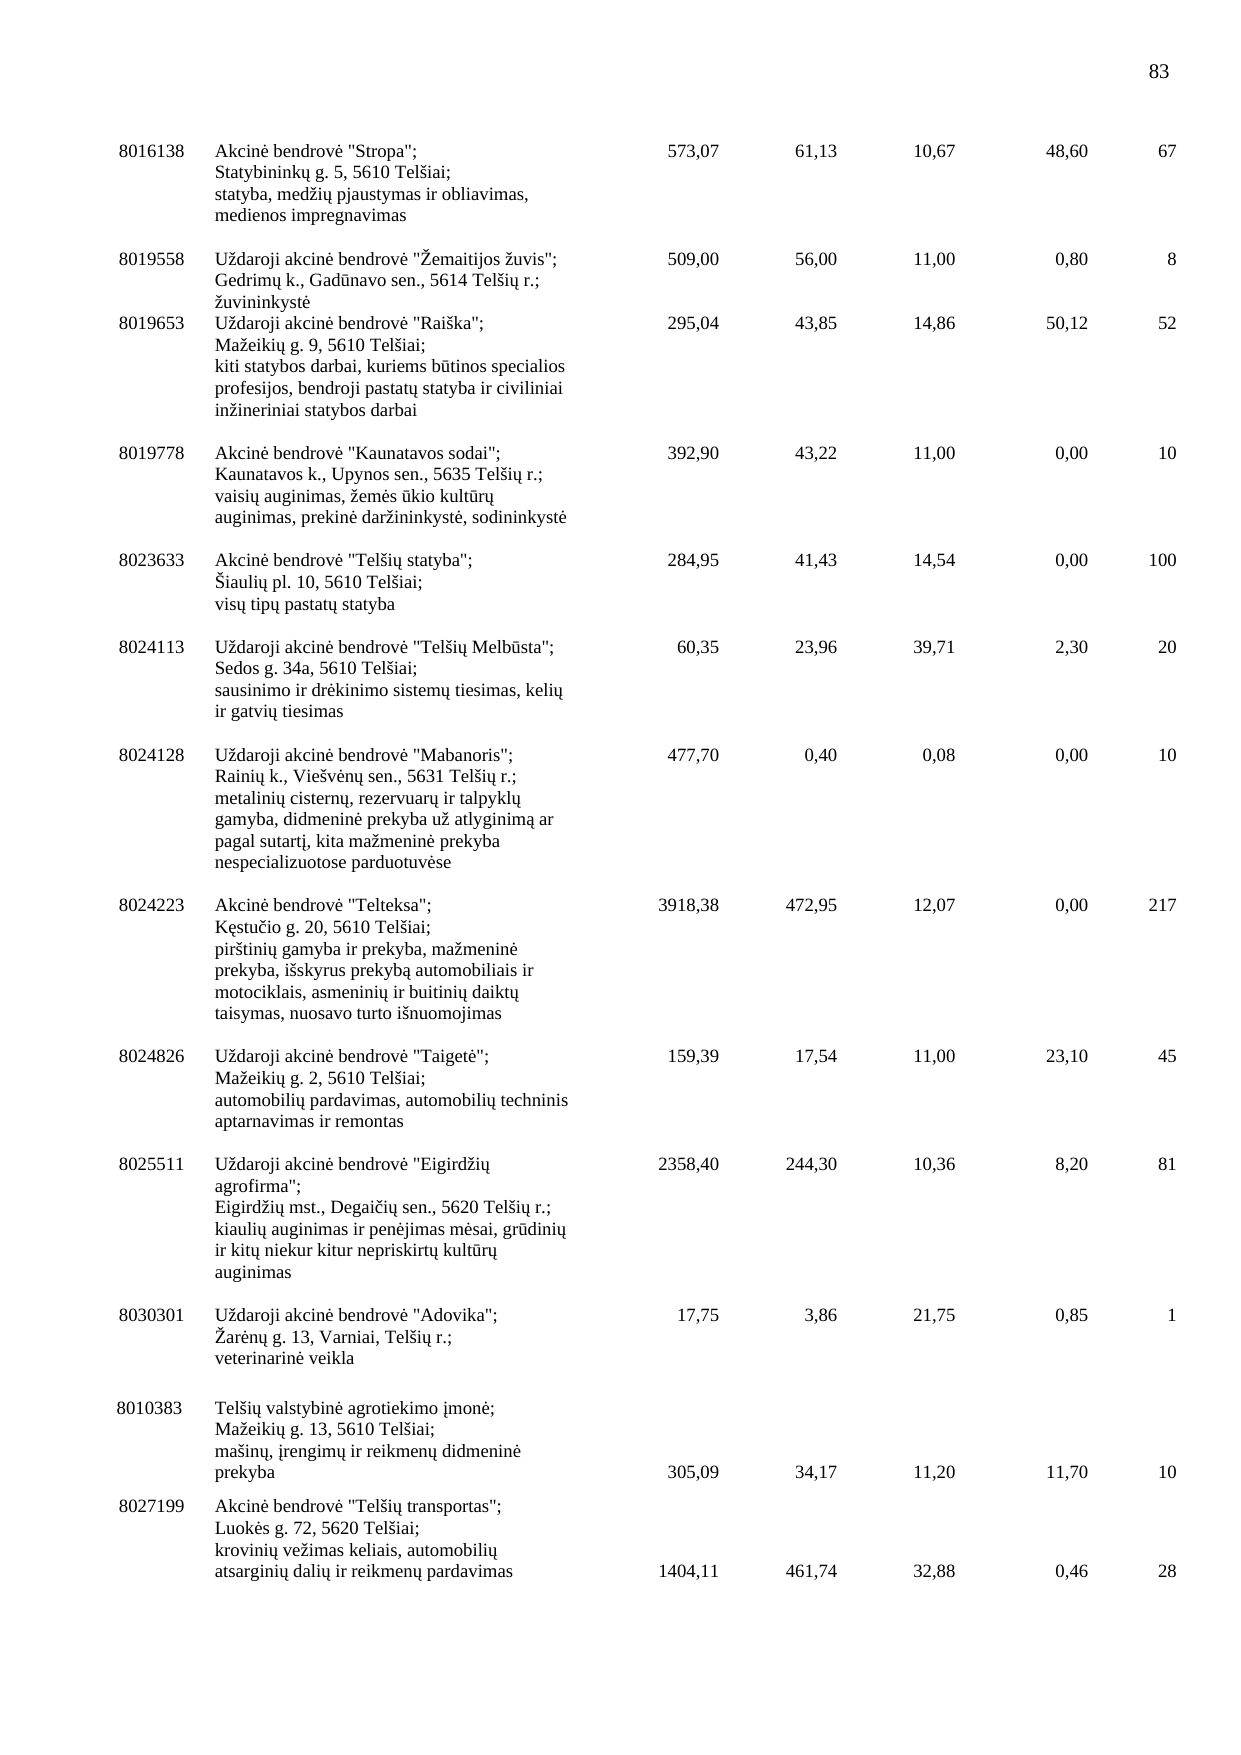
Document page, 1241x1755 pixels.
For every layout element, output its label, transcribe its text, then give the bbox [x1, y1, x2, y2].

table_cell 8027199 [100, 1489, 203, 1588]
table_cell Uždaroji akcinė bendrovė "Raiška"; Mažeikių g. 9, 5610 Telšiai; kiti statybos darbai, kuriems būtinos specialios profesijos, bendroji pastatų statyba ir civiliniai inžineriniai statybos darbai [203, 312, 587, 442]
table_cell 2,30 [971, 636, 1104, 743]
table_cell 477,70 [587, 744, 735, 894]
table_cell 8024113 [100, 636, 203, 743]
table_cell 0,80 [971, 248, 1104, 312]
table_cell 0,00 [971, 894, 1104, 1045]
table_cell 10,36 [853, 1153, 971, 1304]
table_cell 11,00 [853, 442, 971, 549]
table_cell [1104, 118, 1192, 140]
table_cell Akcinė bendrovė "Telteksa"; Kęstučio g. 20, 5610 Telšiai; pirštinių gamyba ir prekyba, mažmeninė prekyba, išskyrus prekybą automobiliais ir motociklais, asmeninių ir buitinių daiktų taisymas, nuosavo turto išnuomojimas [203, 894, 587, 1045]
table_cell 12,07 [853, 894, 971, 1045]
table_cell 11,00 [853, 1045, 971, 1153]
table_cell 284,95 [587, 549, 735, 636]
table_cell Uždaroji akcinė bendrovė "Adovika"; Žarėnų g. 13, Varniai, Telšių r.; veterinarinė veikla [203, 1304, 587, 1390]
table_cell 472,95 [735, 894, 853, 1045]
table_cell 8024223 [100, 894, 203, 1045]
table_cell 8019653 [100, 312, 203, 442]
table_cell 21,75 [853, 1304, 971, 1390]
table_cell [203, 118, 587, 140]
table_cell 56,00 [735, 248, 853, 312]
table_cell Uždaroji akcinė bendrovė "Žemaitijos žuvis"; Gedrimų k., Gadūnavo sen., 5614 Telšių r.; žuvininkystė [203, 248, 587, 312]
table_cell Uždaroji akcinė bendrovė "Mabanoris"; Rainių k., Viešvėnų sen., 5631 Telšių r.; metalinių cisternų, rezervuarų ir talpyklų gamyba, didmeninė prekyba už atlyginimą ar pagal sutartį, kita mažmeninė prekyba nespecializuotose parduotuvėse [203, 744, 587, 894]
table_cell 509,00 [587, 248, 735, 312]
table_cell 0,08 [853, 744, 971, 894]
table_cell 8030301 [100, 1304, 203, 1390]
table_cell 67 [1104, 140, 1192, 247]
table_cell 17,75 [587, 1304, 735, 1390]
table_cell 14,54 [853, 549, 971, 636]
table_cell 461,74 [735, 1489, 853, 1588]
table_cell 3,86 [735, 1304, 853, 1390]
table_cell 8025511 [100, 1153, 203, 1304]
table_cell Uždaroji akcinė bendrovė "Eigirdžių agrofirma"; Eigirdžių mst., Degaičių sen., 5620 Telšių r.; kiaulių auginimas ir penėjimas mėsai, grūdinių ir kitų niekur kitur nepriskirtų kultūrų auginimas [203, 1153, 587, 1304]
table_cell [853, 118, 971, 140]
table_cell 0,85 [971, 1304, 1104, 1390]
table_cell 217 [1104, 894, 1192, 1045]
table_cell [100, 118, 203, 140]
table_cell Akcinė bendrovė "Stropa"; Statybininkų g. 5, 5610 Telšiai; statyba, medžių pjaustymas ir obliavimas, medienos impregnavimas [203, 140, 587, 247]
table_cell 39,71 [853, 636, 971, 743]
table_cell 81 [1104, 1153, 1192, 1304]
table_cell Akcinė bendrovė "Telšių transportas"; Luokės g. 72, 5620 Telšiai; krovinių vežimas keliais, automobilių atsarginių dalių ir reikmenų pardavimas [203, 1489, 587, 1588]
table_cell 60,35 [587, 636, 735, 743]
table_cell 295,04 [587, 312, 735, 442]
table_cell 392,90 [587, 442, 735, 549]
table_cell 159,39 [587, 1045, 735, 1153]
table_cell 11,70 [971, 1390, 1104, 1489]
table_cell 8 [1104, 248, 1192, 312]
table_cell 8024826 [100, 1045, 203, 1153]
table_cell Akcinė bendrovė "Telšių statyba"; Šiaulių pl. 10, 5610 Telšiai; visų tipų pastatų statyba [203, 549, 587, 636]
table_cell 8019778 [100, 442, 203, 549]
table_cell 8,20 [971, 1153, 1104, 1304]
table_cell 573,07 [587, 140, 735, 247]
table_cell [971, 118, 1104, 140]
table_cell 8024128 [100, 744, 203, 894]
table_cell 10 [1104, 442, 1192, 549]
table_cell 0,00 [971, 744, 1104, 894]
table_cell 34,17 [735, 1390, 853, 1489]
table_cell Uždaroji akcinė bendrovė "Taigetė"; Mažeikių g. 2, 5610 Telšiai; automobilių pardavimas, automobilių techninis aptarnavimas ir remontas [203, 1045, 587, 1153]
table_cell 10 [1104, 744, 1192, 894]
table_cell 0,00 [971, 442, 1104, 549]
table_cell 0,46 [971, 1489, 1104, 1588]
table_cell 23,96 [735, 636, 853, 743]
table_cell 8023633 [100, 549, 203, 636]
table_cell 305,09 [587, 1390, 735, 1489]
table_cell 3918,38 [587, 894, 735, 1045]
table_cell 43,22 [735, 442, 853, 549]
table_cell 23,10 [971, 1045, 1104, 1153]
table_cell [587, 118, 735, 140]
table_cell 50,12 [971, 312, 1104, 442]
table_cell 244,30 [735, 1153, 853, 1304]
table_cell 43,85 [735, 312, 853, 442]
table_cell 11,00 [853, 248, 971, 312]
table_cell 48,60 [971, 140, 1104, 247]
table_cell 10,67 [853, 140, 971, 247]
table_cell 17,54 [735, 1045, 853, 1153]
table_cell 52 [1104, 312, 1192, 442]
table_cell [735, 118, 853, 140]
table_cell 20 [1104, 636, 1192, 743]
table_cell 45 [1104, 1045, 1192, 1153]
table_cell 28 [1104, 1489, 1192, 1588]
table_cell 8019558 [100, 248, 203, 312]
table_cell 0,40 [735, 744, 853, 894]
table_cell 2358,40 [587, 1153, 735, 1304]
table_cell 1404,11 [587, 1489, 735, 1588]
table_cell 8016138 [100, 140, 203, 247]
table_cell 1 [1104, 1304, 1192, 1390]
table_cell 11,20 [853, 1390, 971, 1489]
table_cell 61,13 [735, 140, 853, 247]
table_cell Telšių valstybinė agrotiekimo įmonė; Mažeikių g. 13, 5610 Telšiai; mašinų, įrengimų ir reikmenų didmeninė prekyba [203, 1390, 587, 1489]
table_cell 100 [1104, 549, 1192, 636]
table_cell Uždaroji akcinė bendrovė "Telšių Melbūsta"; Sedos g. 34a, 5610 Telšiai; sausinimo ir drėkinimo sistemų tiesimas, kelių ir gatvių tiesimas [203, 636, 587, 743]
table_cell 41,43 [735, 549, 853, 636]
table_cell 8010383 [100, 1390, 203, 1489]
table_cell 32,88 [853, 1489, 971, 1588]
table_cell 14,86 [853, 312, 971, 442]
table_cell 10 [1104, 1390, 1192, 1489]
table_cell Akcinė bendrovė "Kaunatavos sodai"; Kaunatavos k., Upynos sen., 5635 Telšių r.; vaisių auginimas, žemės ūkio kultūrų auginimas, prekinė daržininkystė, sodininkystė [203, 442, 587, 549]
table_cell 0,00 [971, 549, 1104, 636]
